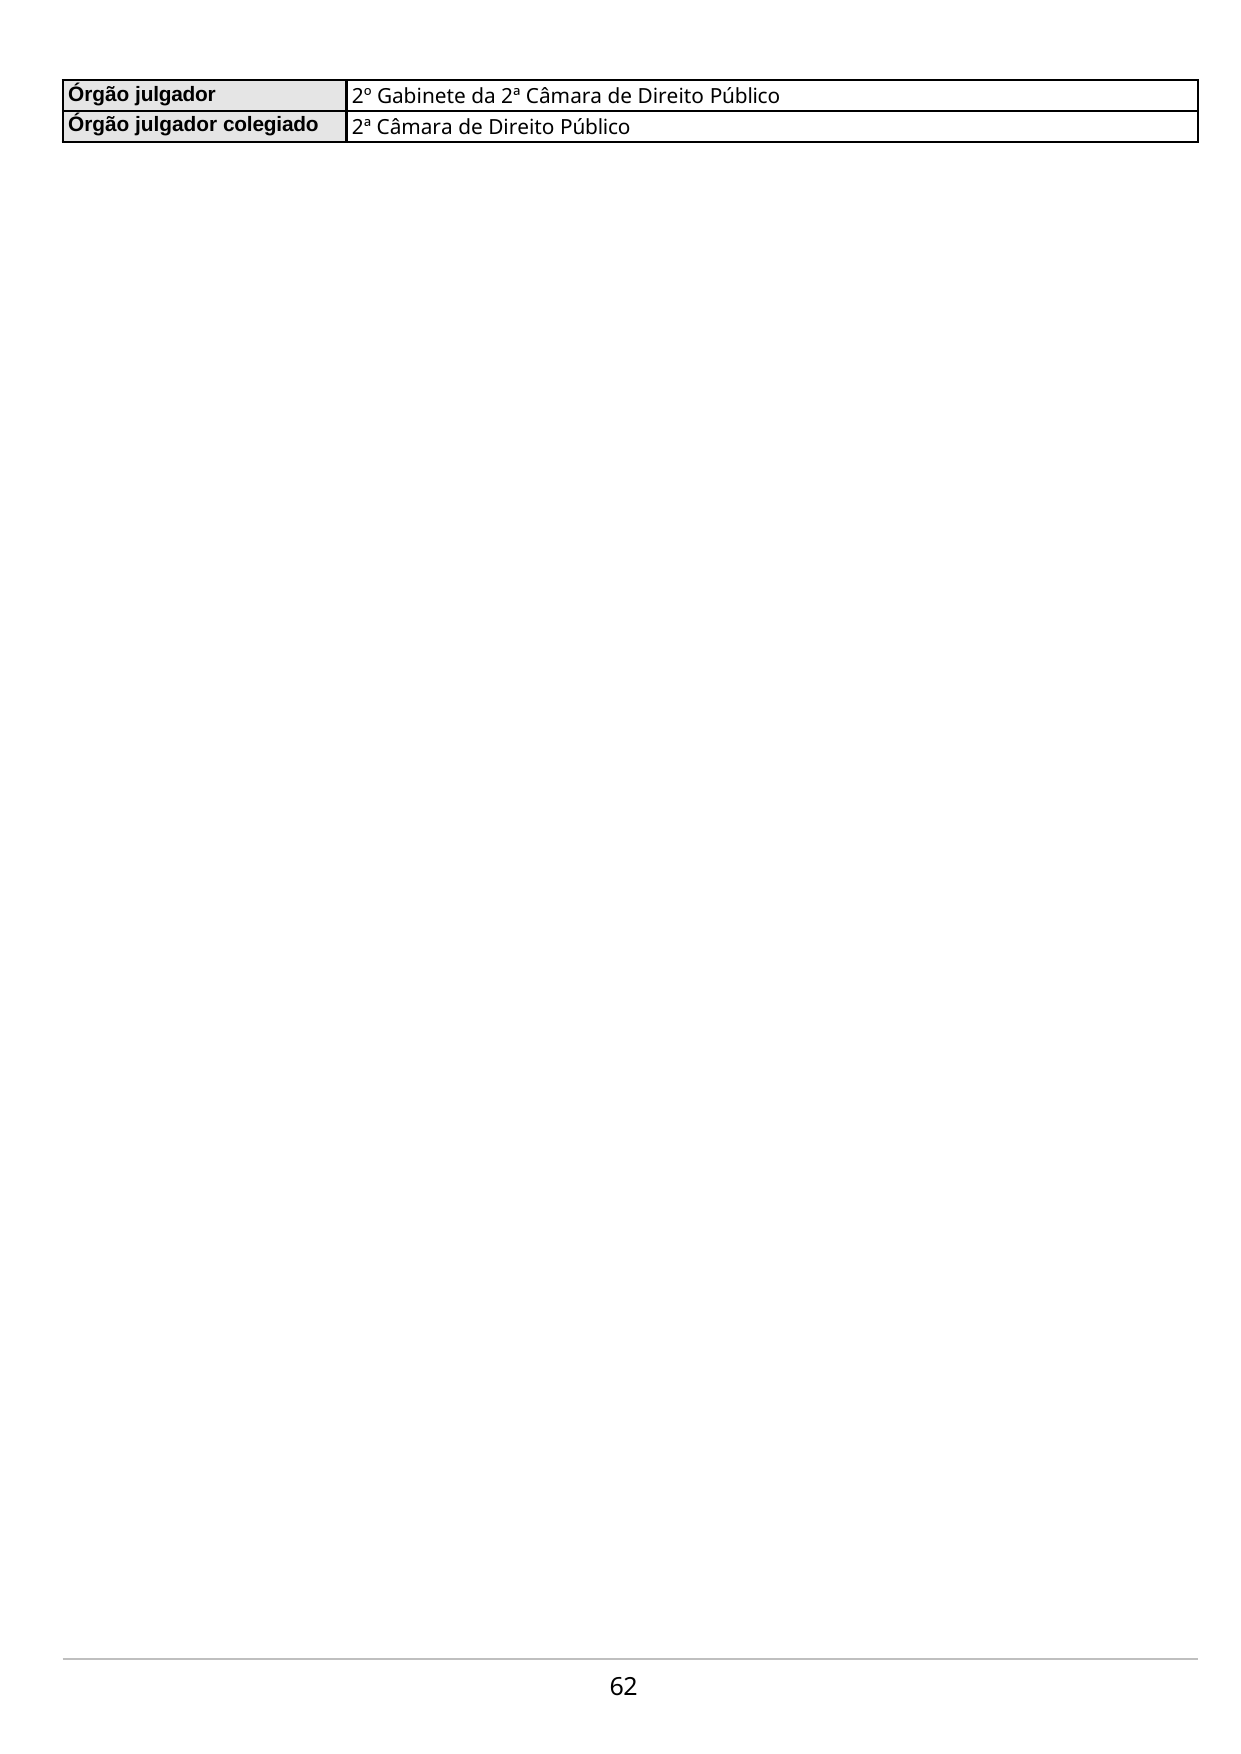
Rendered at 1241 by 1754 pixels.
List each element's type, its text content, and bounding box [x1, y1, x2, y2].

table_cell 2ª Câmara de Direito Público [348, 112, 1197, 141]
table_cell 2º Gabinete da 2ª Câmara de Direito Público [348, 81, 1197, 110]
table_cell Órgão julgador [64, 81, 345, 110]
table_cell Órgão julgador colegiado [64, 112, 345, 141]
